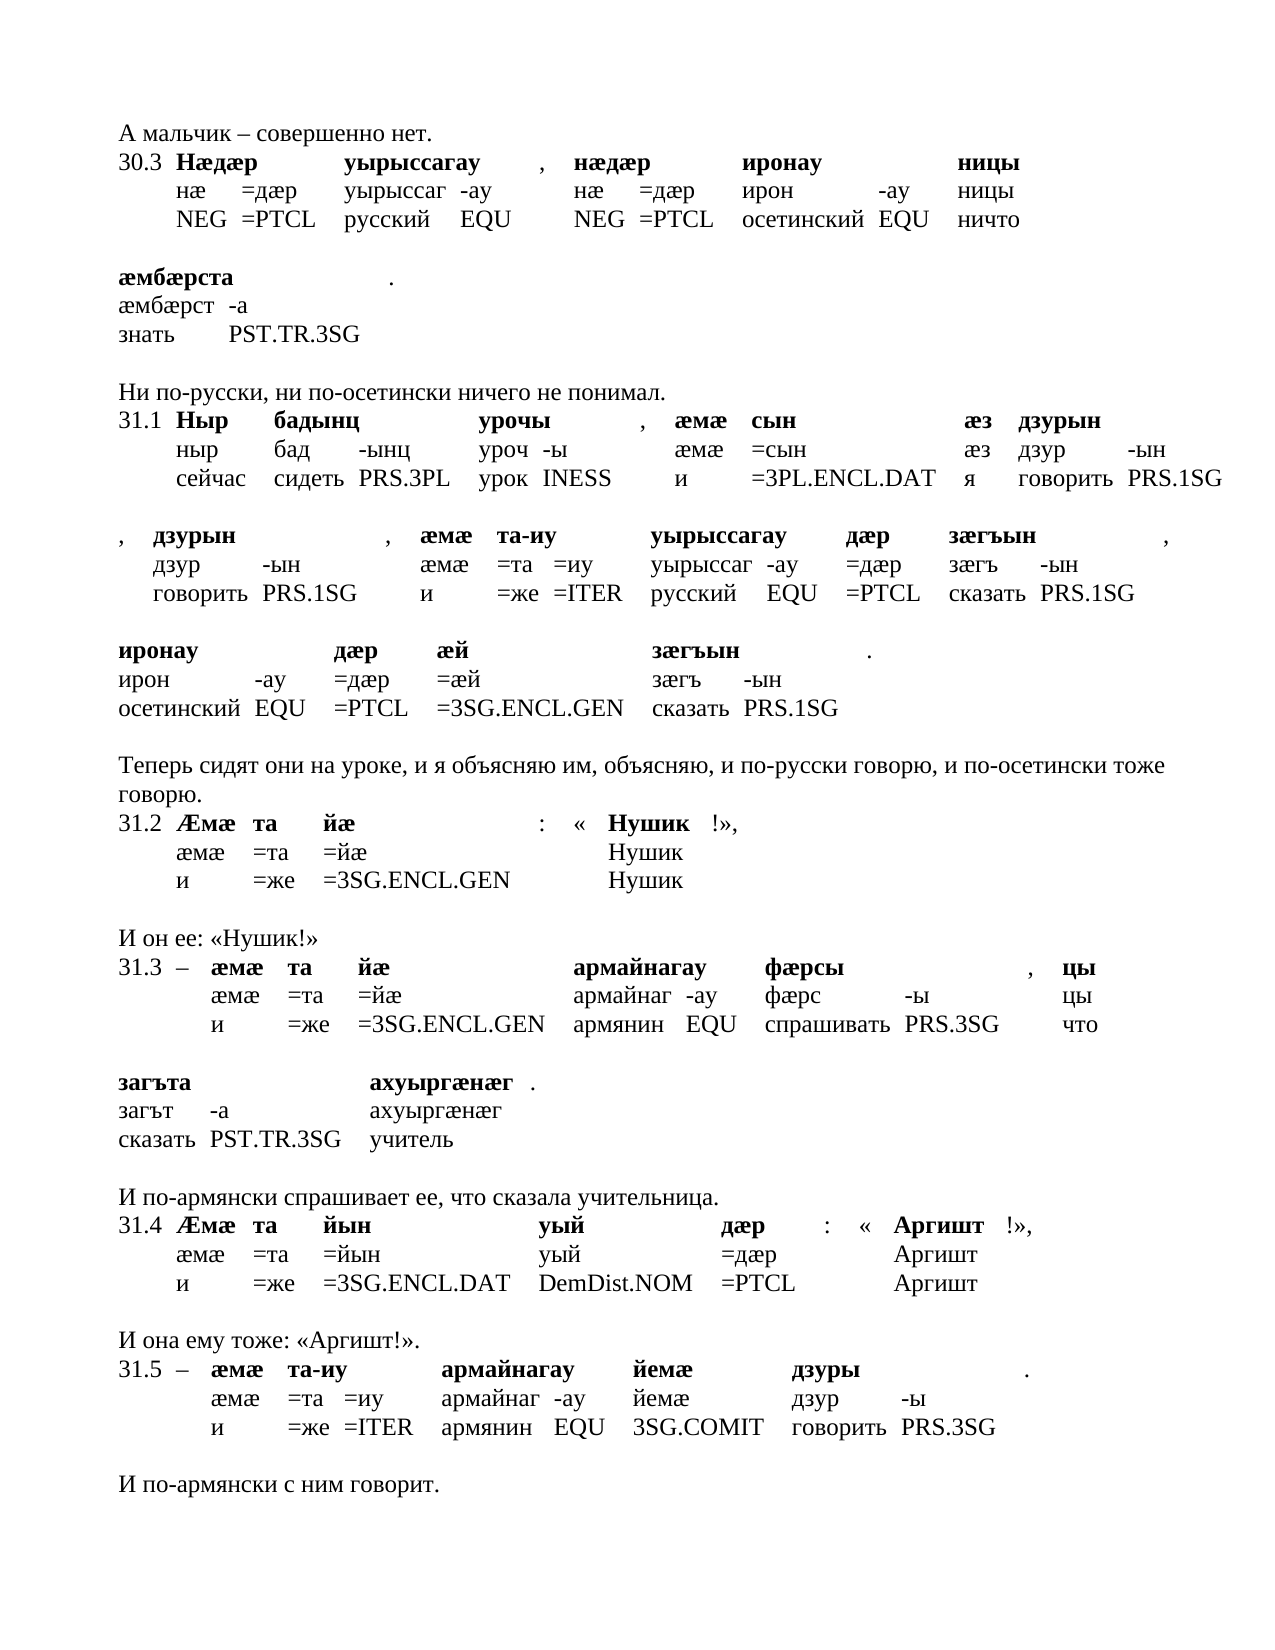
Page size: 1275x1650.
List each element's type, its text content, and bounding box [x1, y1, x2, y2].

text и [176, 1268, 225, 1297]
text =дæр [639, 176, 714, 204]
text « [573, 808, 594, 837]
text уырыссагау [344, 147, 525, 176]
text иронау [118, 636, 320, 664]
text , [539, 147, 560, 176]
text уроч [478, 434, 528, 463]
text что [1062, 1009, 1098, 1038]
text -ау [460, 176, 511, 204]
text =та [253, 1239, 295, 1268]
text урок [478, 463, 528, 492]
text !», [711, 808, 738, 837]
text Ныр [176, 406, 260, 434]
text PRS.1SG [743, 693, 838, 722]
text уый [538, 1239, 693, 1268]
text EQU [766, 578, 818, 607]
text учитель [369, 1124, 502, 1153]
text -ау [686, 981, 737, 1009]
text =æй [436, 664, 624, 693]
text PRS.3SG [904, 1009, 1000, 1038]
text =иу [553, 549, 623, 578]
text я [964, 463, 991, 492]
text уырыссаг [650, 549, 753, 578]
text =ITER [344, 1412, 413, 1441]
text =PTCL [721, 1268, 796, 1297]
text бад [274, 434, 344, 463]
text уырыссаг [344, 176, 446, 204]
text NEG [176, 204, 227, 233]
text Аргишт [893, 1268, 978, 1297]
text ницы [957, 147, 1034, 176]
text =та [287, 1383, 330, 1412]
text спрашивать [764, 1009, 891, 1038]
text =3PL.ENCL.DAT [751, 463, 936, 492]
text армянин [441, 1412, 540, 1441]
text фæрс [764, 981, 891, 1009]
text и [211, 1412, 260, 1441]
text -ын [743, 664, 838, 693]
text æмбæрста [118, 262, 374, 291]
text Ни по-русски, ни по-осетински ничего не понимал. [118, 377, 1249, 406]
text 31.5 [118, 1354, 162, 1383]
text . [1024, 1354, 1045, 1383]
text знать [118, 319, 214, 348]
text говорить [1018, 463, 1113, 492]
text 30.3 [118, 147, 162, 176]
text æз [964, 406, 1004, 434]
text =та [497, 549, 539, 578]
text PST.TR.3SG [209, 1124, 342, 1153]
text сказать [948, 578, 1026, 607]
text говорить [153, 578, 248, 607]
text -ау [878, 176, 929, 204]
text æмæ [176, 1239, 225, 1268]
text фæрсы [764, 952, 1013, 981]
text И по-армянски с ним говорит. [118, 1469, 1249, 1498]
text , [1027, 952, 1048, 981]
text И она ему тоже: «Аргишт!». [118, 1326, 1249, 1354]
text =та [253, 837, 295, 866]
text -ын [262, 549, 357, 578]
text армайнагау [441, 1354, 619, 1383]
text иронау [742, 147, 943, 176]
text =же [287, 1412, 330, 1441]
text =PTCL [333, 693, 409, 722]
text =дæр [241, 176, 316, 204]
text бадынц [274, 406, 464, 434]
text =же [497, 578, 539, 607]
text -ы [904, 981, 1000, 1009]
text NEG [574, 204, 625, 233]
text =же [253, 866, 295, 894]
text =иу [344, 1383, 413, 1412]
text =та [287, 981, 330, 1009]
text цы [1062, 981, 1098, 1009]
text та-иу [287, 1354, 427, 1383]
text 3SG.COMIT [633, 1412, 764, 1441]
text =сын [751, 434, 936, 463]
text Аргишт [893, 1239, 978, 1268]
text ничто [957, 204, 1020, 233]
text сказать [118, 1124, 196, 1153]
text йæ [358, 952, 559, 981]
text урочы [478, 406, 626, 434]
text PRS.1SG [1040, 578, 1135, 607]
text сын [751, 406, 950, 434]
text PRS.3PL [358, 463, 451, 492]
text EQU [254, 693, 306, 722]
text -ын [1127, 434, 1223, 463]
text цы [1062, 952, 1112, 981]
text та [253, 1211, 309, 1239]
text =дæр [333, 664, 409, 693]
text PRS.1SG [262, 578, 357, 607]
text 31.1 [118, 406, 162, 434]
text дзуры [792, 1354, 1010, 1383]
text дзурын [1018, 406, 1236, 434]
text ахуыргæнæг [369, 1067, 516, 1096]
text нæ [176, 176, 227, 204]
text армайнаг [441, 1383, 540, 1412]
text =дæр [721, 1239, 796, 1268]
text дзур [792, 1383, 887, 1412]
text нæ [574, 176, 625, 204]
text =ITER [553, 578, 623, 607]
text та [287, 952, 344, 981]
text загъта [118, 1067, 356, 1096]
text =же [253, 1268, 295, 1297]
text =дæр [846, 549, 921, 578]
text зæгъын [948, 521, 1149, 549]
text йемæ [633, 1354, 778, 1383]
text дæр [846, 521, 935, 549]
text =3SG.ENCL.DAT [323, 1268, 511, 1297]
text EQU [460, 204, 511, 233]
text æмæ [211, 1354, 274, 1383]
text – [176, 952, 197, 981]
text осетинский [742, 204, 864, 233]
text йæ [323, 808, 524, 837]
text EQU [686, 1009, 737, 1038]
text Теперь сидят они на уроке, и я объясняю им, объясняю, и по-русски говорю, и по-осетински тоже говорю. [118, 751, 1249, 808]
text , [1163, 521, 1184, 549]
text -ау [254, 664, 306, 693]
text =йæ [358, 981, 545, 1009]
text æмæ [420, 549, 469, 578]
text æз [964, 434, 991, 463]
text PRS.1SG [1127, 463, 1223, 492]
text Аргишт [893, 1211, 992, 1239]
text ирон [118, 664, 241, 693]
text И он ее: «Нушик!» [118, 923, 1249, 952]
text EQU [554, 1412, 605, 1441]
text =PTCL [846, 578, 921, 607]
text : [824, 1211, 845, 1239]
text =3SG.ENCL.GEN [323, 866, 511, 894]
text ныр [176, 434, 246, 463]
text DemDist.NOM [538, 1268, 693, 1297]
text дæр [721, 1211, 810, 1239]
text и [420, 578, 469, 607]
text А мальчик – совершенно нет. [118, 118, 1249, 147]
text осетинский [118, 693, 241, 722]
text . [529, 1067, 551, 1096]
text INESS [542, 463, 612, 492]
text дзур [1018, 434, 1113, 463]
text армянин [573, 1009, 672, 1038]
text дæр [333, 636, 423, 664]
text нæдæр [574, 147, 728, 176]
text сказать [652, 693, 729, 722]
text ахуыргæнæг [369, 1096, 502, 1124]
text и [176, 866, 225, 894]
text ницы [957, 176, 1020, 204]
text русский [344, 204, 446, 233]
text æмæ [176, 837, 225, 866]
text Нæдæр [176, 147, 330, 176]
text йемæ [633, 1383, 764, 1412]
text EQU [878, 204, 929, 233]
text =PTCL [639, 204, 714, 233]
text И по-армянски спрашивает ее, что сказала учительница. [118, 1182, 1249, 1211]
text . [866, 636, 887, 664]
text PRS.3SG [901, 1412, 996, 1441]
text сидеть [274, 463, 344, 492]
text !», [1005, 1211, 1033, 1239]
text йын [323, 1211, 524, 1239]
text 31.2 [118, 808, 162, 837]
text русский [650, 578, 753, 607]
text , [385, 521, 406, 549]
text та-иу [497, 521, 637, 549]
text =же [287, 1009, 330, 1038]
text и [674, 463, 723, 492]
text -а [228, 291, 360, 319]
text -ы [901, 1383, 996, 1412]
text 31.4 [118, 1211, 162, 1239]
text æмæ [674, 434, 723, 463]
text æй [436, 636, 638, 664]
text и [211, 1009, 260, 1038]
text 31.3 [118, 952, 162, 981]
text « [858, 1211, 879, 1239]
text зæгъын [652, 636, 852, 664]
text та [253, 808, 309, 837]
text -ау [554, 1383, 605, 1412]
text =3SG.ENCL.GEN [358, 1009, 545, 1038]
text -ы [542, 434, 612, 463]
text армайнагау [573, 952, 751, 981]
text Нушик [608, 808, 697, 837]
text Æмæ [176, 1211, 239, 1239]
text -ынц [358, 434, 451, 463]
text . [388, 262, 409, 291]
text æмæ [211, 981, 260, 1009]
text уый [538, 1211, 707, 1239]
text =йæ [323, 837, 511, 866]
text -ын [1040, 549, 1135, 578]
text æмæ [211, 952, 274, 981]
text æмæ [211, 1383, 260, 1412]
text æмбæрст [118, 291, 214, 319]
text : [538, 808, 559, 837]
text -а [209, 1096, 342, 1124]
text – [176, 1354, 197, 1383]
text æмæ [420, 521, 483, 549]
text сейчас [176, 463, 246, 492]
text , [639, 406, 661, 434]
text говорить [792, 1412, 887, 1441]
text Нушик [608, 866, 683, 894]
text -ау [766, 549, 818, 578]
text =3SG.ENCL.GEN [436, 693, 624, 722]
text дзур [153, 549, 248, 578]
text Нушик [608, 837, 683, 866]
text æмæ [674, 406, 737, 434]
text =йын [323, 1239, 511, 1268]
text ирон [742, 176, 864, 204]
text , [118, 521, 139, 549]
text дзурын [153, 521, 371, 549]
text загът [118, 1096, 196, 1124]
text зæгъ [948, 549, 1026, 578]
text зæгъ [652, 664, 729, 693]
text армайнаг [573, 981, 672, 1009]
text уырыссагау [650, 521, 832, 549]
text =PTCL [241, 204, 316, 233]
text PST.TR.3SG [228, 319, 360, 348]
text Æмæ [176, 808, 239, 837]
